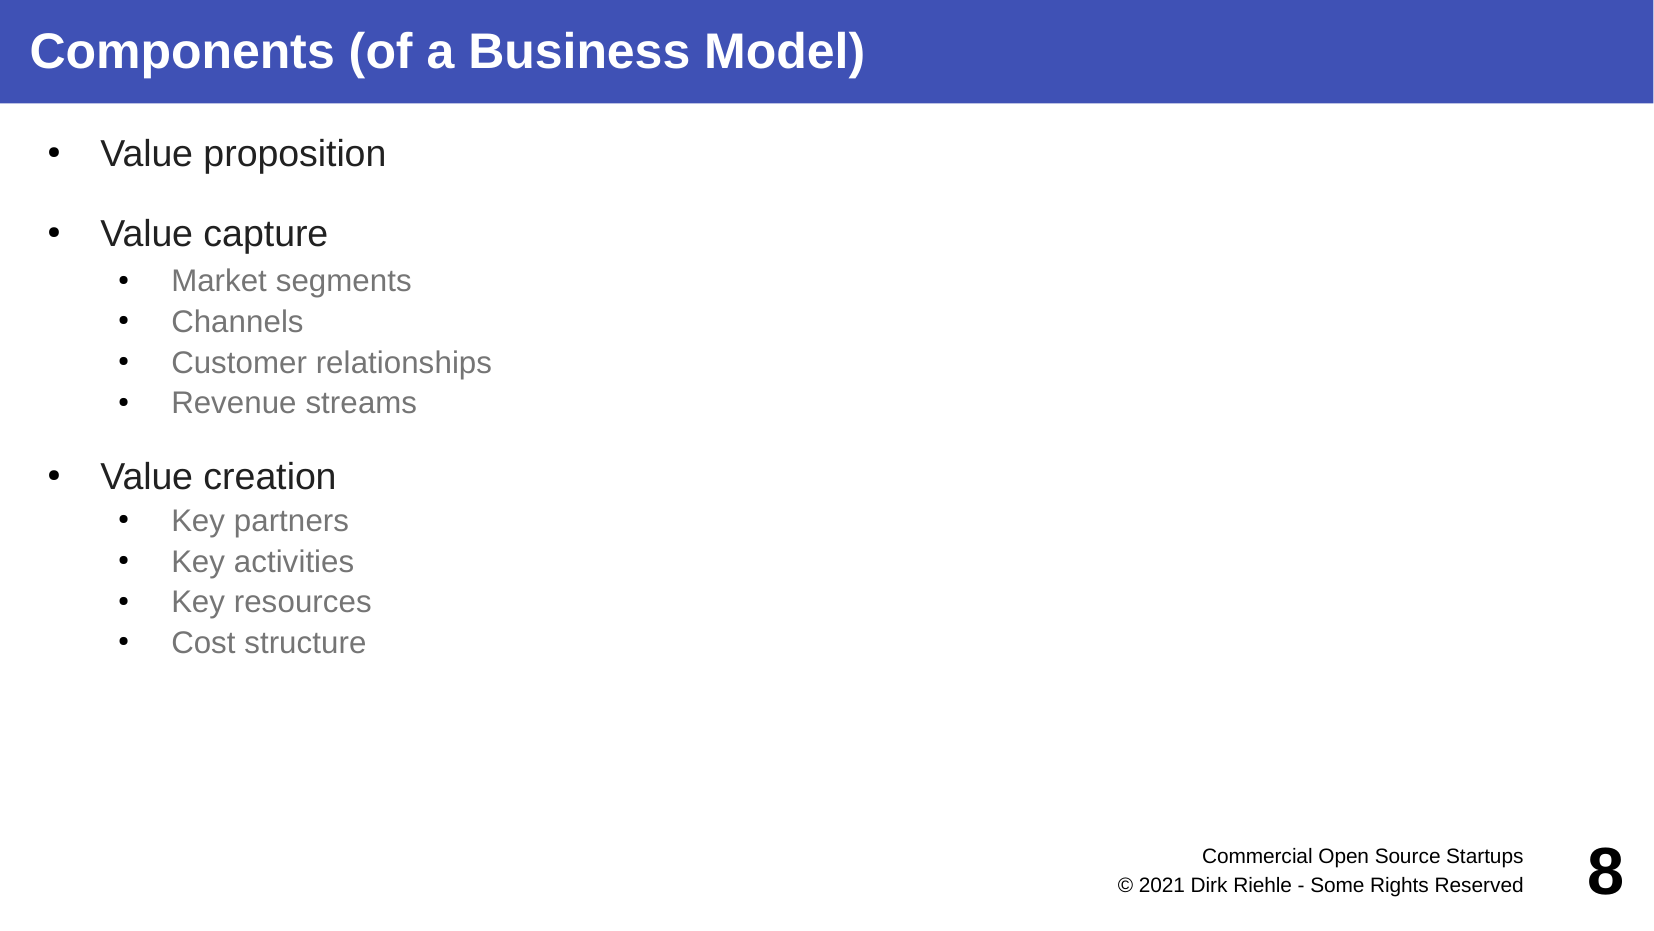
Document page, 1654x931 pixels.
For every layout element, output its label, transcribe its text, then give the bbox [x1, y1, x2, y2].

list Value proposition Value capture Market segments Channels Customer relationships Revenue streams Value creation Key partners Key activities Key resources Cost structure [29, 132, 1625, 813]
title Components (of a Business Model) [0, 0, 1654, 104]
